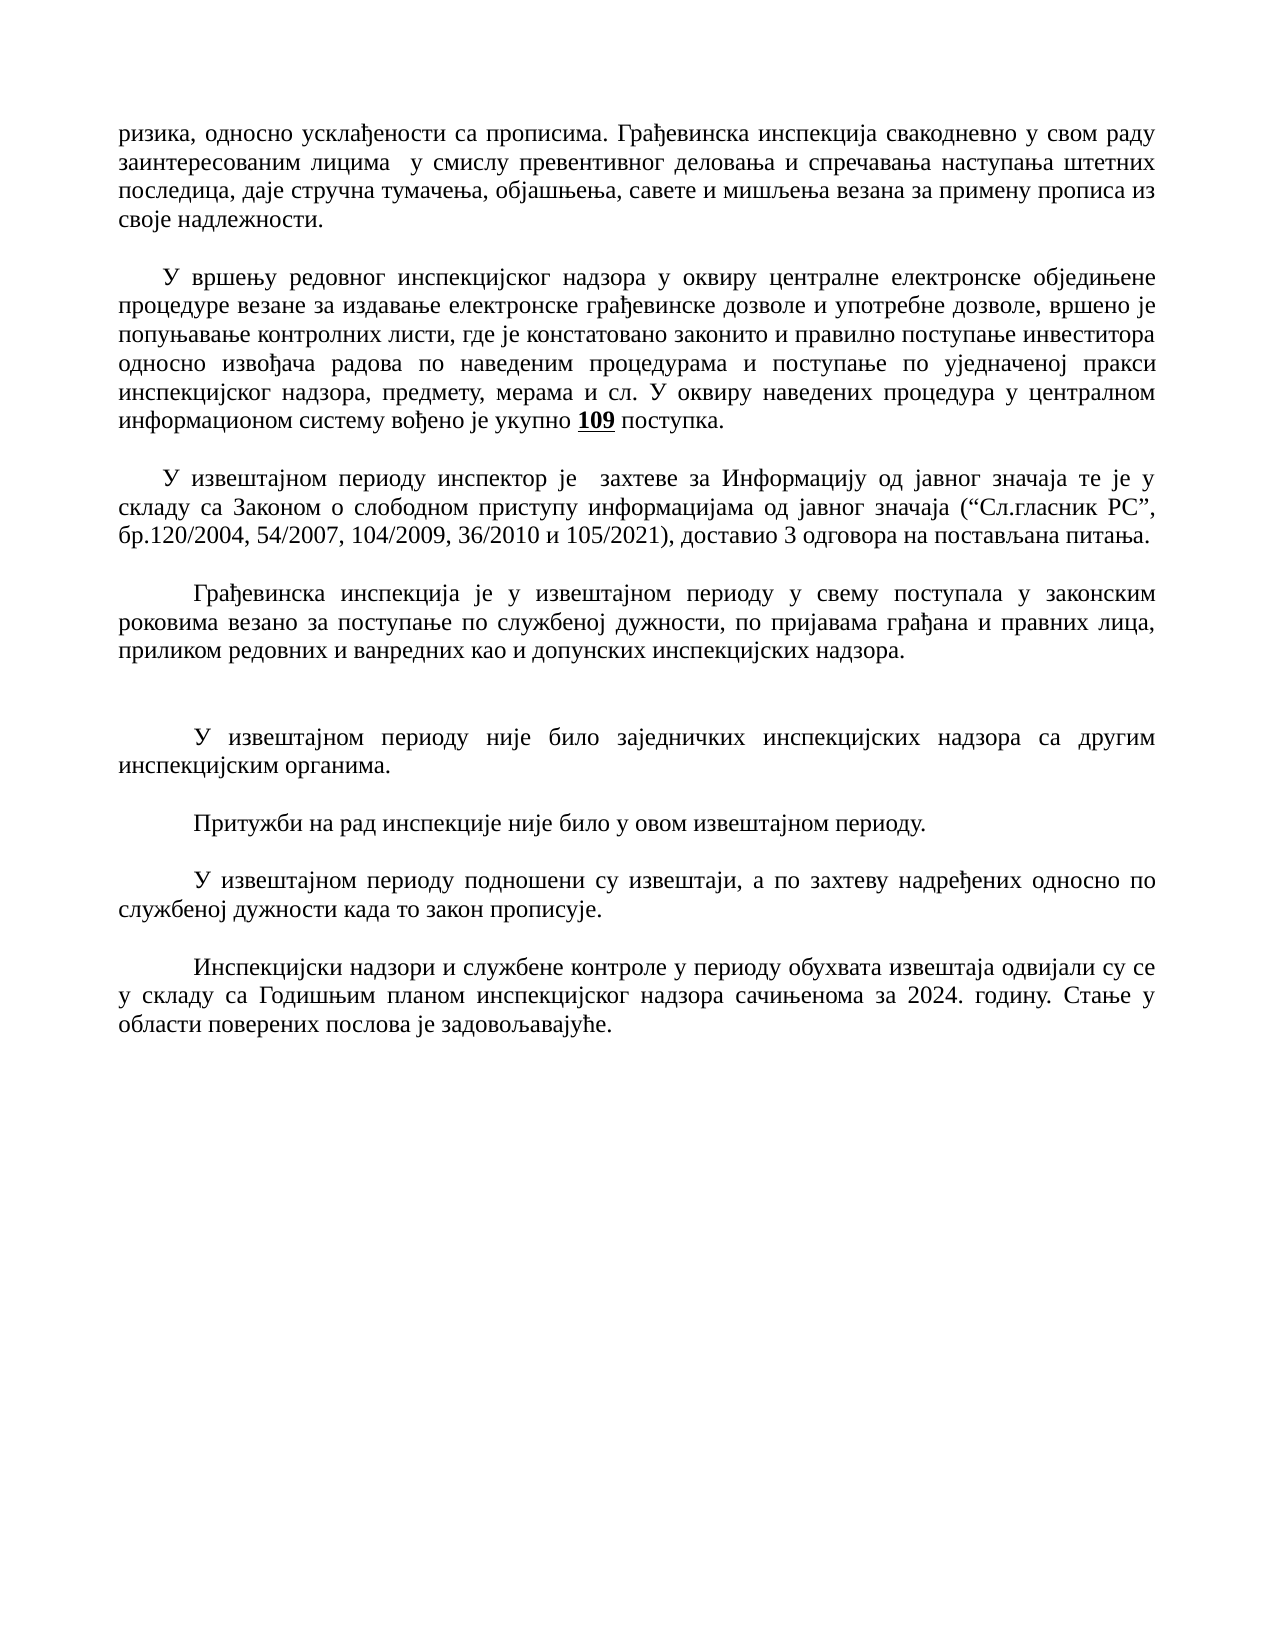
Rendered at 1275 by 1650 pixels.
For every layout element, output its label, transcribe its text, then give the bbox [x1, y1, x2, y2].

text Притужби на рад инспекције није било у овом извештајном периоду. [118, 808, 1157, 837]
text У извештајном периоду подношени су извештаји, а по захтеву надређених односно по службеној дужности када то закон прописује. [118, 866, 1157, 923]
text У извештајном периоду није било заједничких инспекцијских надзора са другим инспекцијским органима. [118, 722, 1157, 779]
text Грађевинска инспекција је у извештајном периоду у свему поступала у законским роковима везано за поступање по службеној дужности, по пријавама грађана и правних лица, приликом редовних и ванредних као и допунских инспекцијских надзора. [118, 578, 1157, 664]
text У извештајном периоду инспектор је захтеве за Информацију од јавног значаја те је у складу са Законом о слободном приступу информацијама од јавног значаја (“Сл.гласник РС”, бр.120/2004, 54/2007, 104/2009, 36/2010 и 105/2021), доставио 3 одговора на постављана питања. [118, 463, 1157, 549]
text У вршењу редовног инспекцијског надзора у оквиру централне електронске обједињене процедуре везане за издавање електронске грађевинске дозволе и употребне дозволе, вршено је попуњавање контролних листи, где је констатовано законито и правилно поступање инвеститора односно извођача радова по наведеним процедурама и поступање по уједначеној пракси инспекцијског надзора, предмету, мерама и сл. У оквиру наведених процедура у централном информационом систему вођено је укупно 109 поступка. [118, 262, 1157, 434]
text Инспекцијски надзори и службене контроле у периоду обухвата извештаја одвијали су се у складу са Годишњим планом инспекцијског надзора сачињенома за 2024. годину. Стање у области поверених послова је задовољавајуће. [118, 952, 1157, 1038]
text ризика, односно усклађености са прописима. Грађевинска инспекција свакодневно у свом раду заинтересованим лицима у смислу превентивног деловања и спречавања наступања штетних последица, даје стручна тумачења, објашњења, савете и мишљења везана за примену прописа из своје надлежности. [118, 118, 1157, 233]
